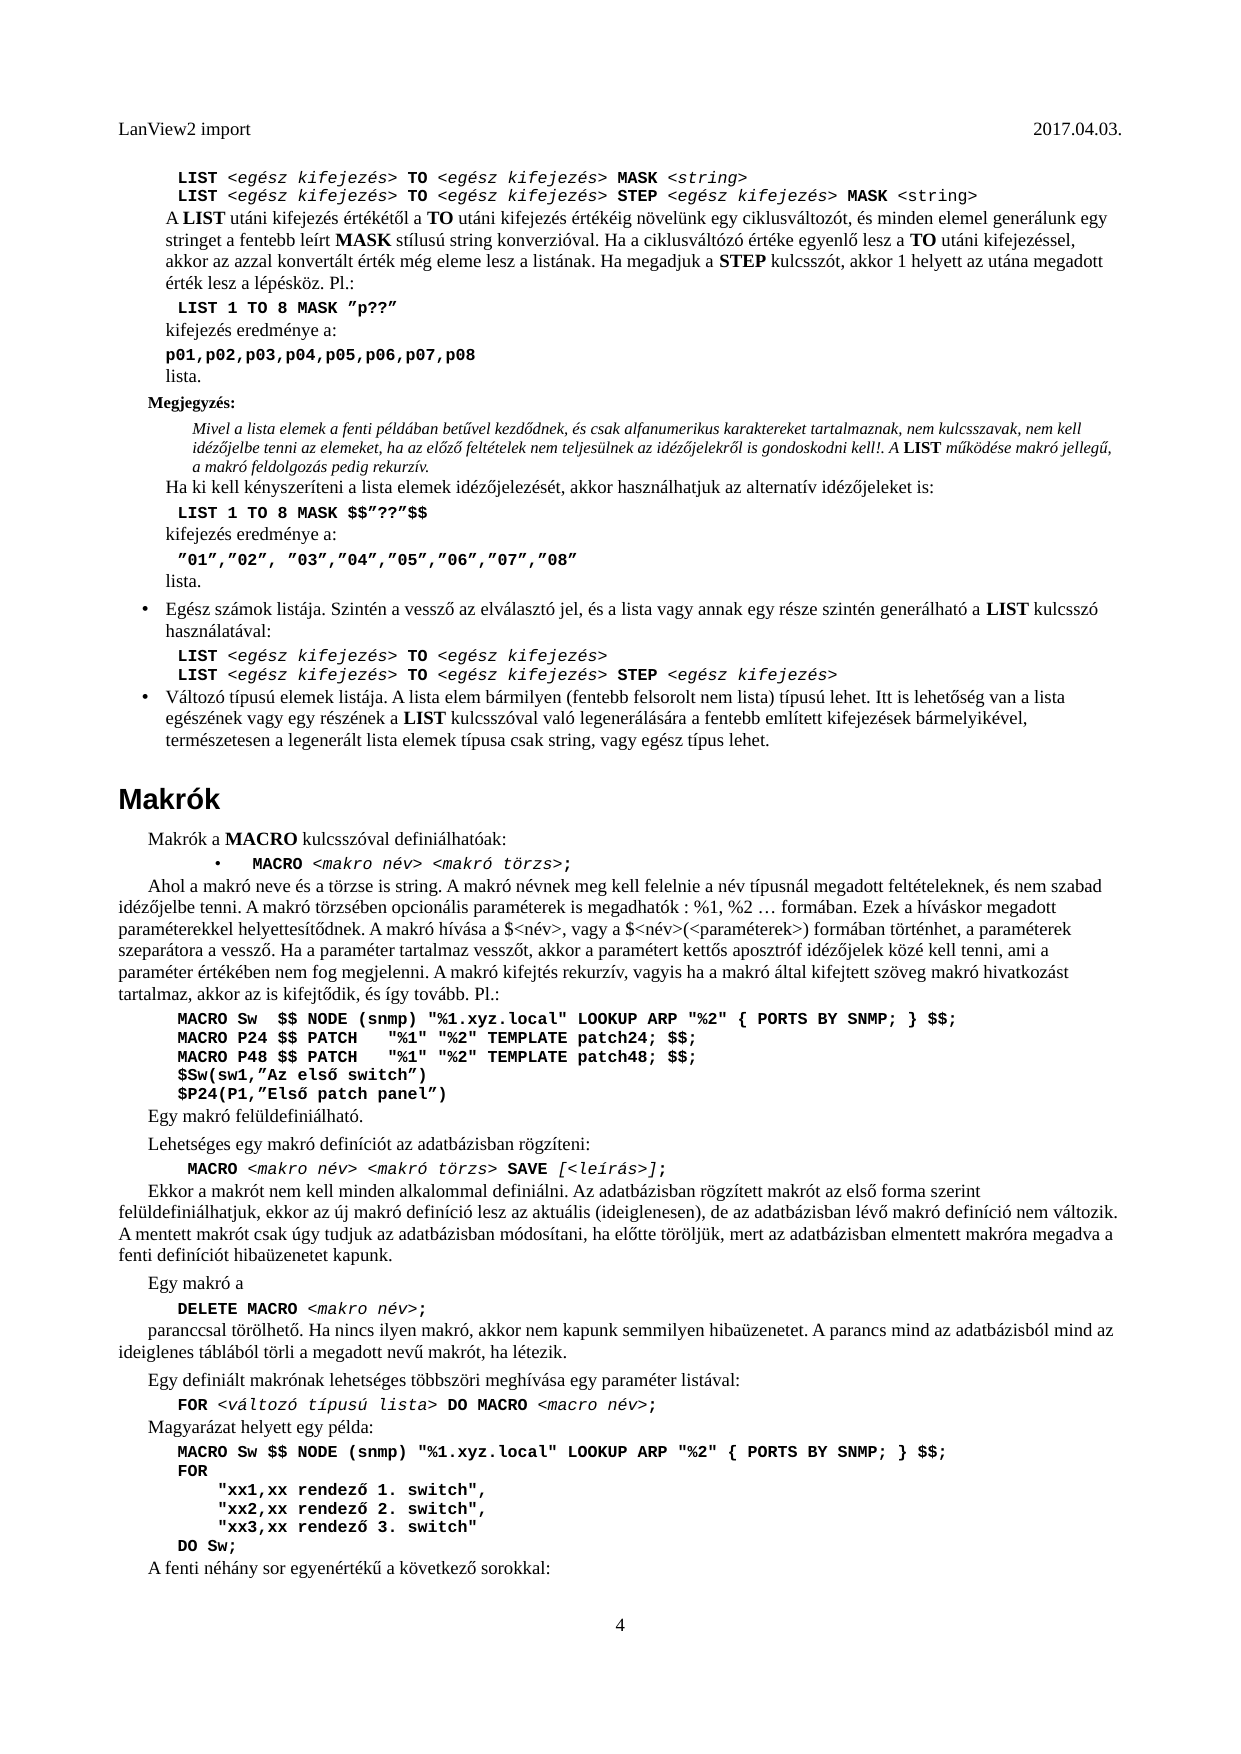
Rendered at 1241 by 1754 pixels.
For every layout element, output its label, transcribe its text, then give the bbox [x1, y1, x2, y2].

text LIST <egész kifejezés> TO <egész kifejezés> STEP <egész kifejezés> [177, 667, 1122, 686]
text A fenti néhány sor egyenértékű a következő sorokkal: [118, 1557, 1122, 1578]
text MACRO Sw $$ NODE (snmp) "%1.xyz.local" LOOKUP ARP "%2" { PORTS BY SNMP; } $$; [177, 1010, 1122, 1029]
text MACRO P24 $$ PATCH "%1" "%2" TEMPLATE patch24; $$; [177, 1029, 1122, 1048]
text Makrók a MACRO kulcsszóval definiálhatóak: [118, 828, 1122, 849]
list lista. [142, 365, 1122, 387]
text Lehetséges egy makró definíciót az adatbázisban rögzíteni: [118, 1133, 1122, 1154]
text LIST <egész kifejezés> TO <egész kifejezés> MASK <string> [177, 169, 1122, 188]
text MACRO P48 $$ PATCH "%1" "%2" TEMPLATE patch48; $$; [177, 1048, 1122, 1067]
list MACRO <makro név> <makró törzs>; [215, 856, 1122, 874]
list kifejezés eredménye a: [142, 318, 1122, 340]
text DELETE MACRO <makro név>; [177, 1300, 1122, 1319]
text $Sw(sw1,”Az első switch”) [177, 1067, 1122, 1086]
text Egy definiált makrónak lehetséges többszöri meghívása egy paraméter listával: [118, 1369, 1122, 1390]
text LIST <egész kifejezés> TO <egész kifejezés> [177, 648, 1122, 667]
text LIST <egész kifejezés> TO <egész kifejezés> STEP <egész kifejezés> MASK <string> [177, 188, 1122, 207]
list p01,p02,p03,p04,p05,p06,p07,p08 [142, 346, 1122, 365]
text Egy makró a [118, 1272, 1122, 1294]
list Változó típusú elemek listája. A lista elem bármilyen (fentebb felsorolt nem lista) típusú lehet. Itt is lehetőség van a lista egészének vagy egy részének a LIST kulcsszóval való legenerálására a fentebb említett kifejezések bármelyikével, természetesen a legenerált lista elemek típusa csak string, vagy egész típus lehet. [142, 686, 1122, 750]
text FOR <változó típusú lista> DO MACRO <macro név>; [177, 1397, 1122, 1416]
text "xx1,xx rendező 1. switch", [177, 1481, 1122, 1500]
text MACRO Sw $$ NODE (snmp) "%1.xyz.local" LOOKUP ARP "%2" { PORTS BY SNMP; } $$; [177, 1444, 1122, 1462]
text Ha ki kell kényszeríteni a lista elemek idézőjelezését, akkor használhatjuk az alternatív idézőjeleket is: [165, 476, 1122, 498]
text FOR [177, 1462, 1122, 1481]
text lista. [165, 570, 1122, 592]
text $P24(P1,”Első patch panel”) [177, 1086, 1122, 1105]
text Magyarázat helyett egy példa: [118, 1416, 1122, 1437]
text kifejezés eredménye a: [165, 523, 1122, 545]
text LIST 1 TO 8 MASK $$”??”$$ [177, 504, 1122, 523]
text Ahol a makró neve és a törzse is string. A makró névnek meg kell felelnie a név típusnál megadott feltételeknek, és nem szabad idézőjelbe tenni. A makró törzsében opcionális paraméterek is megadhatók : %1, %2 … formában. Ezek a híváskor megadott paraméterekkel helyettesítődnek. A makró hívása a $<név>, vagy a $<név>(<paraméterek>) formában történhet, a paraméterek szeparátora a vessző. Ha a paraméter tartalmaz vesszőt, akkor a paramétert kettős aposztróf idézőjelek közé kell tenni, ami a paraméter értékében nem fog megjelenni. A makró kifejtés rekurzív, vagyis ha a makró által kifejtett szöveg makró hivatkozást tartalmaz, akkor az is kifejtődik, és így tovább. Pl.: [118, 874, 1122, 1004]
text LIST 1 TO 8 MASK ”p??” [177, 299, 1122, 318]
text Ekkor a makrót nem kell minden alkalommal definiálni. Az adatbázisban rögzített makrót az első forma szerint felüldefiniálhatjuk, ekkor az új makró definíció lesz az aktuális (ideiglenesen), de az adatbázisban lévő makró definíció nem változik. A mentett makrót csak úgy tudjuk az adatbázisban módosítani, ha előtte töröljük, mert az adatbázisban elmentett makróra megadva a fenti definíciót hibaüzenetet kapunk. [118, 1179, 1122, 1266]
text Egy makró felüldefiniálható. [118, 1105, 1122, 1126]
text MACRO <makro név> <makró törzs> SAVE [<leírás>]; [177, 1161, 1122, 1179]
text paranccsal törölhető. Ha nincs ilyen makró, akkor nem kapunk semmilyen hibaüzenetet. A parancs mind az adatbázisból mind az ideiglenes táblából törli a megadott nevű makrót, ha létezik. [118, 1319, 1122, 1362]
list A LIST utáni kifejezés értékétől a TO utáni kifejezés értékéig növelünk egy ciklusváltozót, és minden elemel generálunk egy stringet a fentebb leírt MASK stílusú string konverzióval. Ha a ciklusváltózó értéke egyenlő lesz a TO utáni kifejezéssel, akkor az azzal konvertált érték még eleme lesz a listának. Ha megadjuk a STEP kulcsszót, akkor 1 helyett az utána megadott érték lesz a lépésköz. Pl.: [142, 207, 1122, 293]
text Mivel a lista elemek a fenti példában betűvel kezdődnek, és csak alfanumerikus karaktereket tartalmaznak, nem kulcsszavak, nem kell idézőjelbe tenni az elemeket, ha az előző feltételek nem teljesülnek az idézőjelekről is gondoskodni kell!. A LIST működése makró jellegű, a makró feldolgozás pedig rekurzív. [192, 419, 1122, 476]
text Megjegyzés: [118, 393, 1122, 412]
text DO Sw; [177, 1538, 1122, 1557]
text ”01”,”02”, ”03”,”04”,”05”,”06”,”07”,”08” [177, 551, 1122, 570]
text "xx2,xx rendező 2. switch", [177, 1500, 1122, 1519]
list Egész számok listája. Szintén a vessző az elválasztó jel, és a lista vagy annak egy része szintén generálható a LIST kulcsszó használatával: [142, 598, 1122, 641]
subtitle Makrók [118, 782, 1122, 815]
text "xx3,xx rendező 3. switch" [177, 1519, 1122, 1538]
